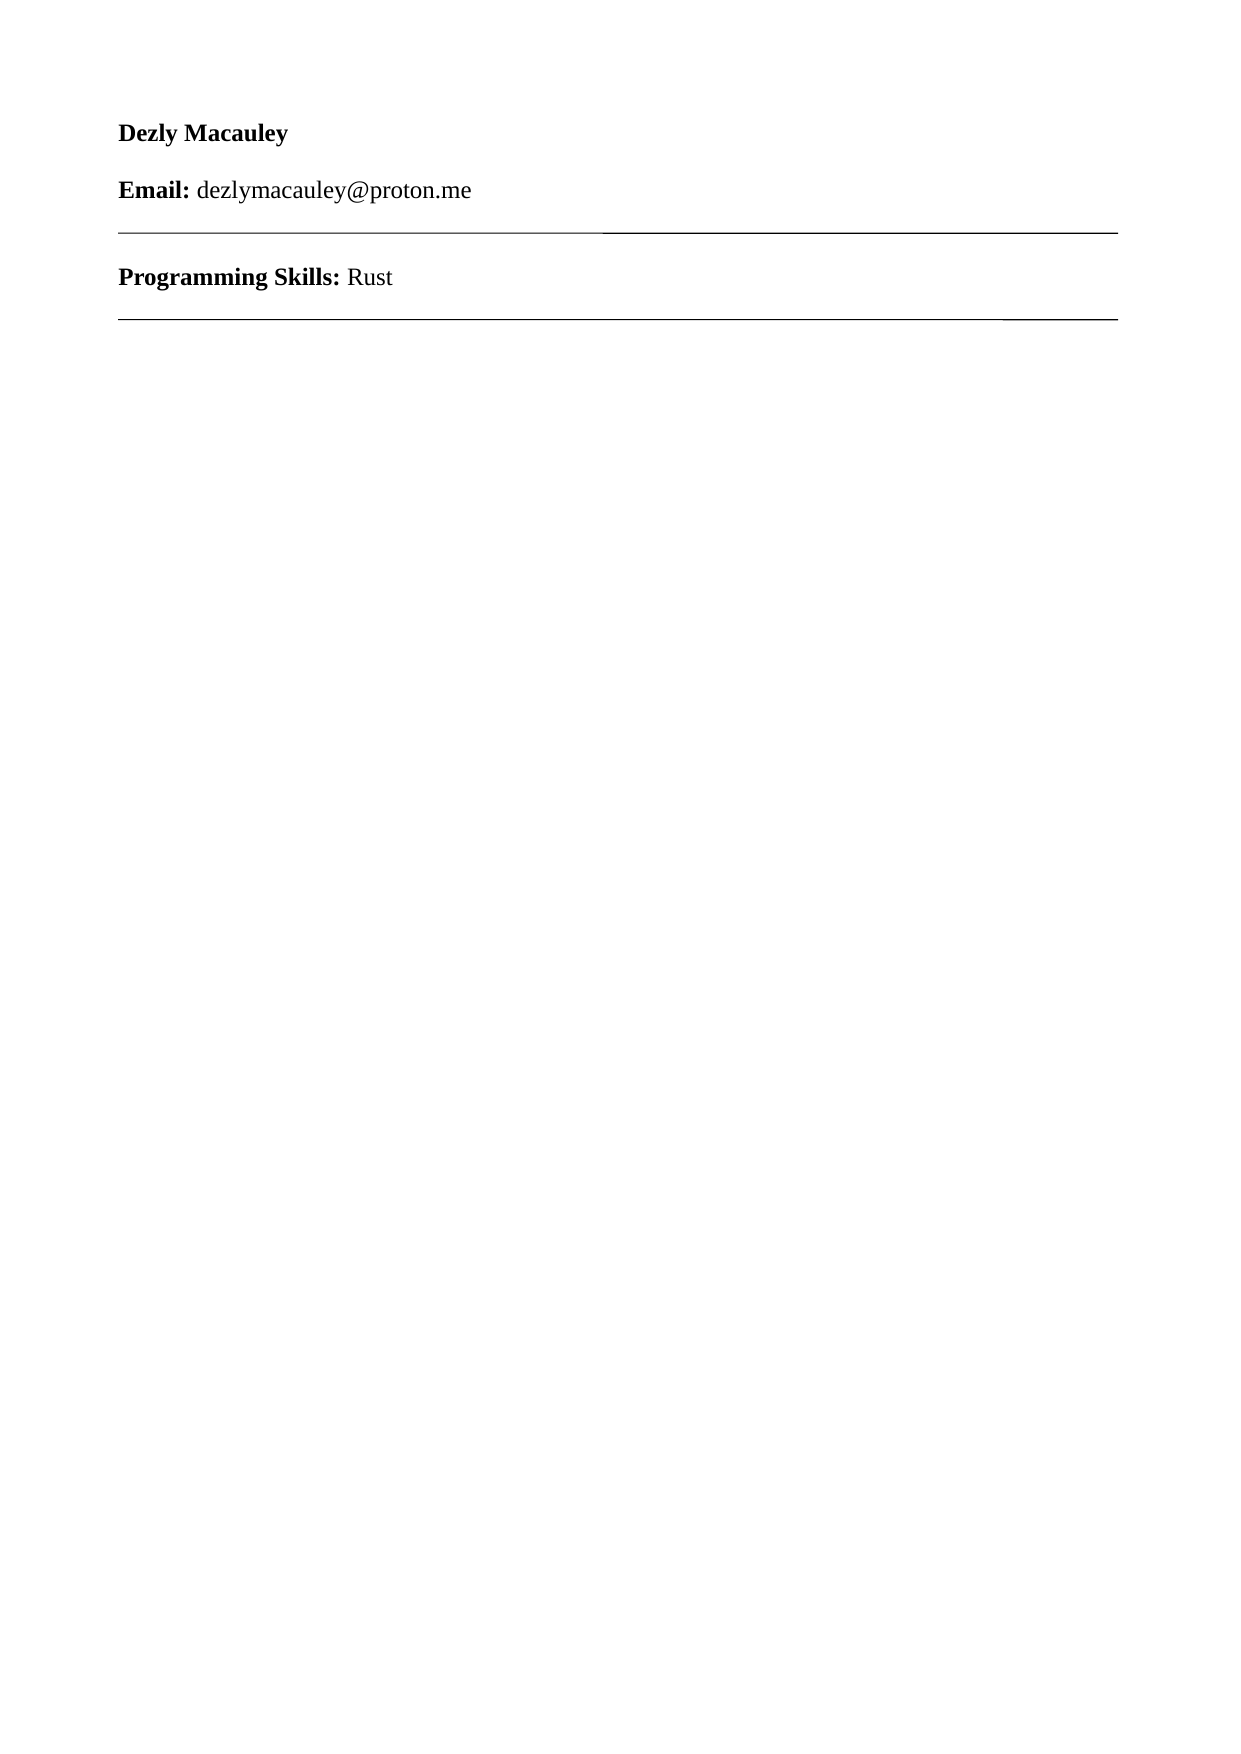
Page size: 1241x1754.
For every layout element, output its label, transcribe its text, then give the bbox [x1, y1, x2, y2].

text Dezly Macauley [118, 118, 1122, 147]
text Email: dezlymacauley@proton.me [118, 176, 1122, 204]
text Programming Skills: Rust [118, 262, 1122, 291]
